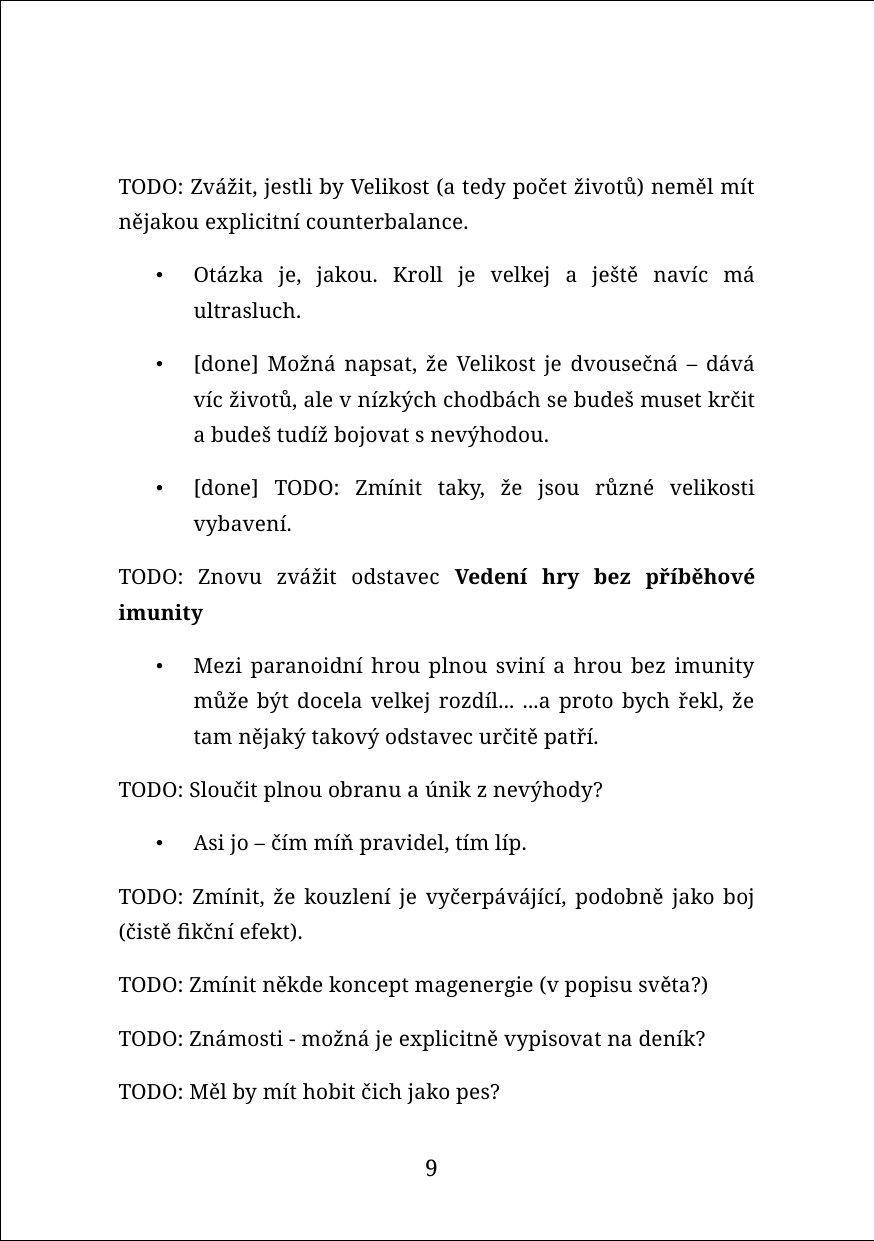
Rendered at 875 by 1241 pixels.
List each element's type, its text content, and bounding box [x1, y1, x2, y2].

text TODO: Sloučit plnou obranu a únik z nevýhody? [118, 775, 756, 804]
list Asi jo – čím míň pravidel, tím líp. [156, 828, 756, 857]
list Mezi paranoidní hrou plnou sviní a hrou bez imunity může být docela velkej rozdíl... ...a proto bych řekl, že tam nějaký takový odstavec určitě patří. [156, 651, 756, 751]
text TODO: Zmínit, že kouzlení je vyčerpávájící, podobně jako boj (čistě fikční efekt). [118, 882, 756, 946]
text TODO: Známosti - možná je explicitně vypisovat na deník? [118, 1024, 756, 1052]
text TODO: Měl by mít hobit čich jako pes? [118, 1077, 756, 1105]
text TODO: Znovu zvážit odstavec Vedení hry bez příběhové imunity [118, 562, 756, 626]
list Otázka je, jakou. Kroll je velkej a ještě navíc má ultrasluch. [156, 261, 756, 324]
text TODO: Zmínit někde koncept magenergie (v popisu světa?) [118, 971, 756, 999]
text TODO: Zvážit, jestli by Velikost (a tedy počet životů) neměl mít nějakou explicitní counterbalance. [118, 172, 756, 236]
list [done] Možná napsat, že Velikost je dvousečná – dává víc životů, ale v nízkých chodbách se budeš muset krčit a budeš tudíž bojovat s nevýhodou. [156, 349, 756, 449]
list [done] TODO: Zmínit taky, že jsou různé velikosti vybavení. [156, 473, 756, 537]
